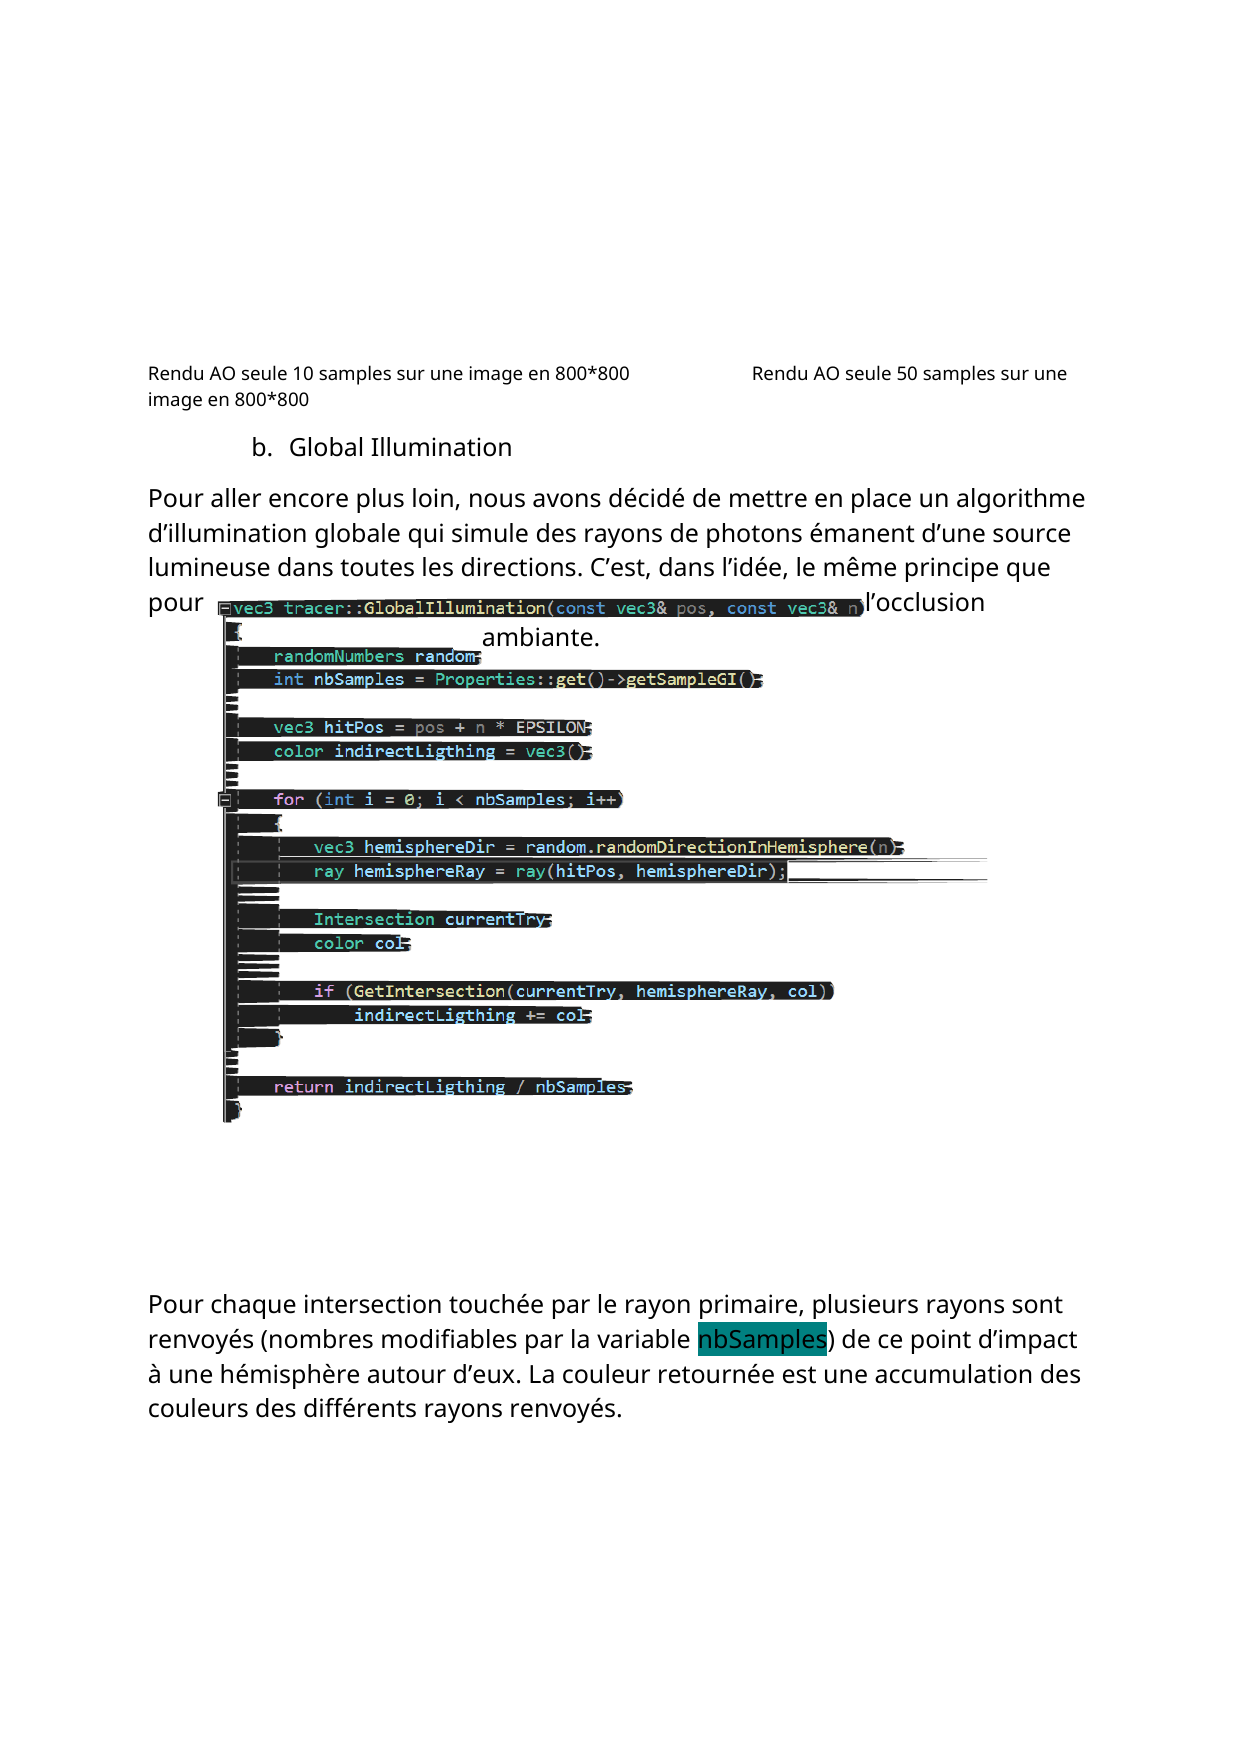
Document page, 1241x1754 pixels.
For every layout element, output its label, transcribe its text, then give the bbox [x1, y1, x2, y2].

text Pour aller encore plus loin, nous avons décidé de mettre en place un algorithme d’illumination globale qui simule des rayons de photons émanent d’une source lumineuse dans toutes les directions. C’est, dans l’idée, le même principe que pour l’occlusion ambiante. [148, 481, 1093, 653]
list Global Illumination [251, 429, 1093, 463]
text Rendu AO seule 10 samples sur une image en 800*800 Rendu AO seule 50 samples sur une image en 800*800 [148, 361, 1093, 412]
text Pour chaque intersection touchée par le rayon primaire, plusieurs rayons sont renvoyés (nombres modifiables par la variable nbSamples) de ce point d’impact à une hémisphère autour d’eux. La couleur retournée est une accumulation des couleurs des différents rayons renvoyés. [148, 1287, 1093, 1425]
